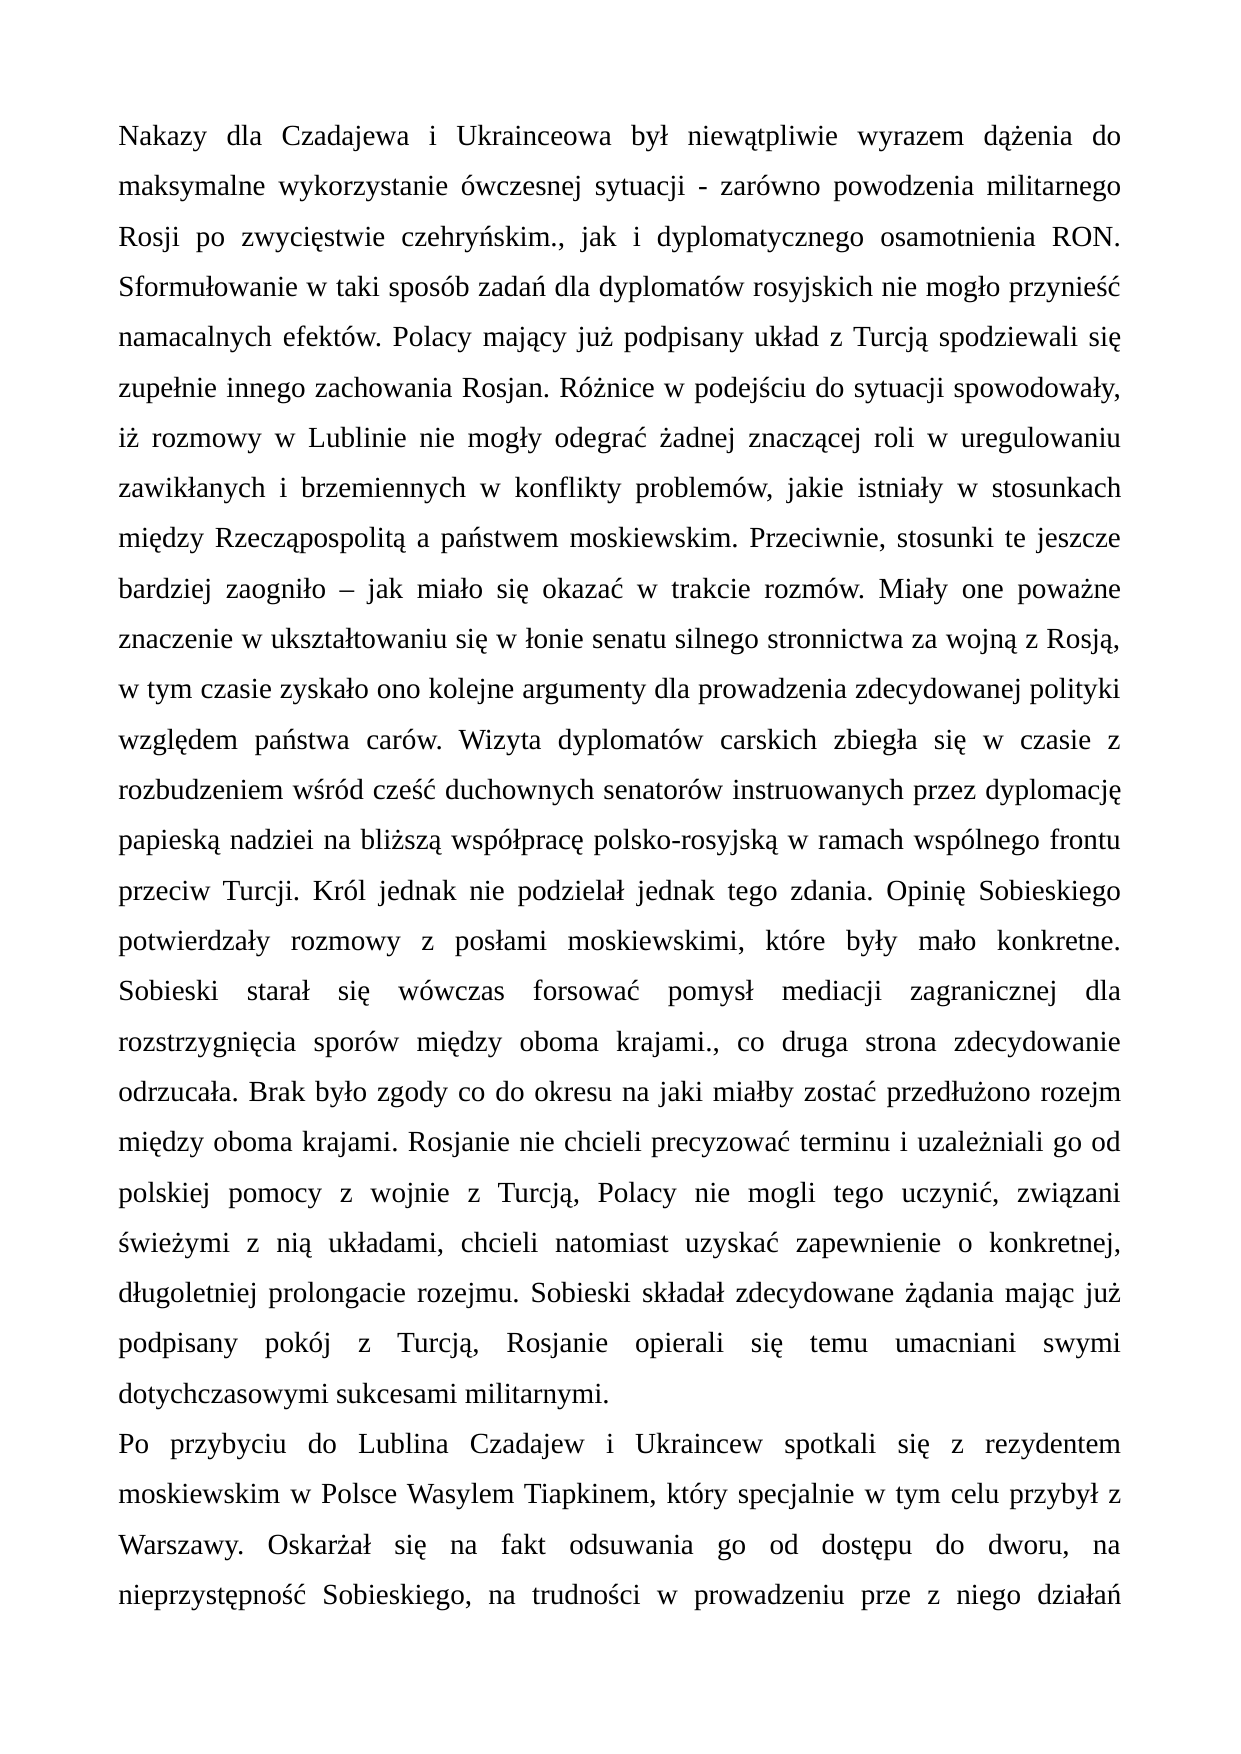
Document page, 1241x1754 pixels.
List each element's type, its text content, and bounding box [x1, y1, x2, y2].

text Nakazy dla Czadajewa i Ukrainceowa był niewątpliwie wyrazem dążenia do maksymalne wykorzystanie ówczesnej sytuacji - zarówno powodzenia militarnego Rosji po zwycięstwie czehryńskim., jak i dyplomatycznego osamotnienia RON. Sformułowanie w taki sposób zadań dla dyplomatów rosyjskich nie mogło przynieść namacalnych efektów. Polacy mający już podpisany układ z Turcją spodziewali się zupełnie innego zachowania Rosjan. Różnice w podejściu do sytuacji spowodowały, iż rozmowy w Lublinie nie mogły odegrać żadnej znaczącej roli w uregulowaniu zawikłanych i brzemiennych w konflikty problemów, jakie istniały w stosunkach między Rzecząpospolitą a państwem moskiewskim. Przeciwnie, stosunki te jeszcze bardziej zaogniło – jak miało się okazać w trakcie rozmów. Miały one poważne znaczenie w ukształtowaniu się w łonie senatu silnego stronnictwa za wojną z Rosją, w tym czasie zyskało ono kolejne argumenty dla prowadzenia zdecydowanej polityki względem państwa carów. Wizyta dyplomatów carskich zbiegła się w czasie z rozbudzeniem wśród cześć duchownych senatorów instruowanych przez dyplomację papieską nadziei na bliższą współpracę polsko-rosyjską w ramach wspólnego frontu przeciw Turcji. Król jednak nie podzielał jednak tego zdania. Opinię Sobieskiego potwierdzały rozmowy z posłami moskiewskimi, które były mało konkretne. Sobieski starał się wówczas forsować pomysł mediacji zagranicznej dla rozstrzygnięcia sporów między oboma krajami., co druga strona zdecydowanie odrzucała. Brak było zgody co do okresu na jaki miałby zostać przedłużono rozejm między oboma krajami. Rosjanie nie chcieli precyzować terminu i uzależniali go od polskiej pomocy z wojnie z Turcją, Polacy nie mogli tego uczynić, związani świeżymi z nią układami, chcieli natomiast uzyskać zapewnienie o konkretnej, długoletniej prolongacie rozejmu. Sobieski składał zdecydowane żądania mając już podpisany pokój z Turcją, Rosjanie opierali się temu umacniani swymi dotychczasowymi sukcesami militarnymi. [118, 118, 1122, 1409]
text Po przybyciu do Lublina Czadajew i Ukraincew spotkali się z rezydentem moskiewskim w Polsce Wasylem Tiapkinem, który specjalnie w tym celu przybył z Warszawy. Oskarżał się na fakt odsuwania go od dostępu do dworu, na nieprzystępność Sobieskiego, na trudności w prowadzeniu prze z niego działań [118, 1426, 1122, 1611]
